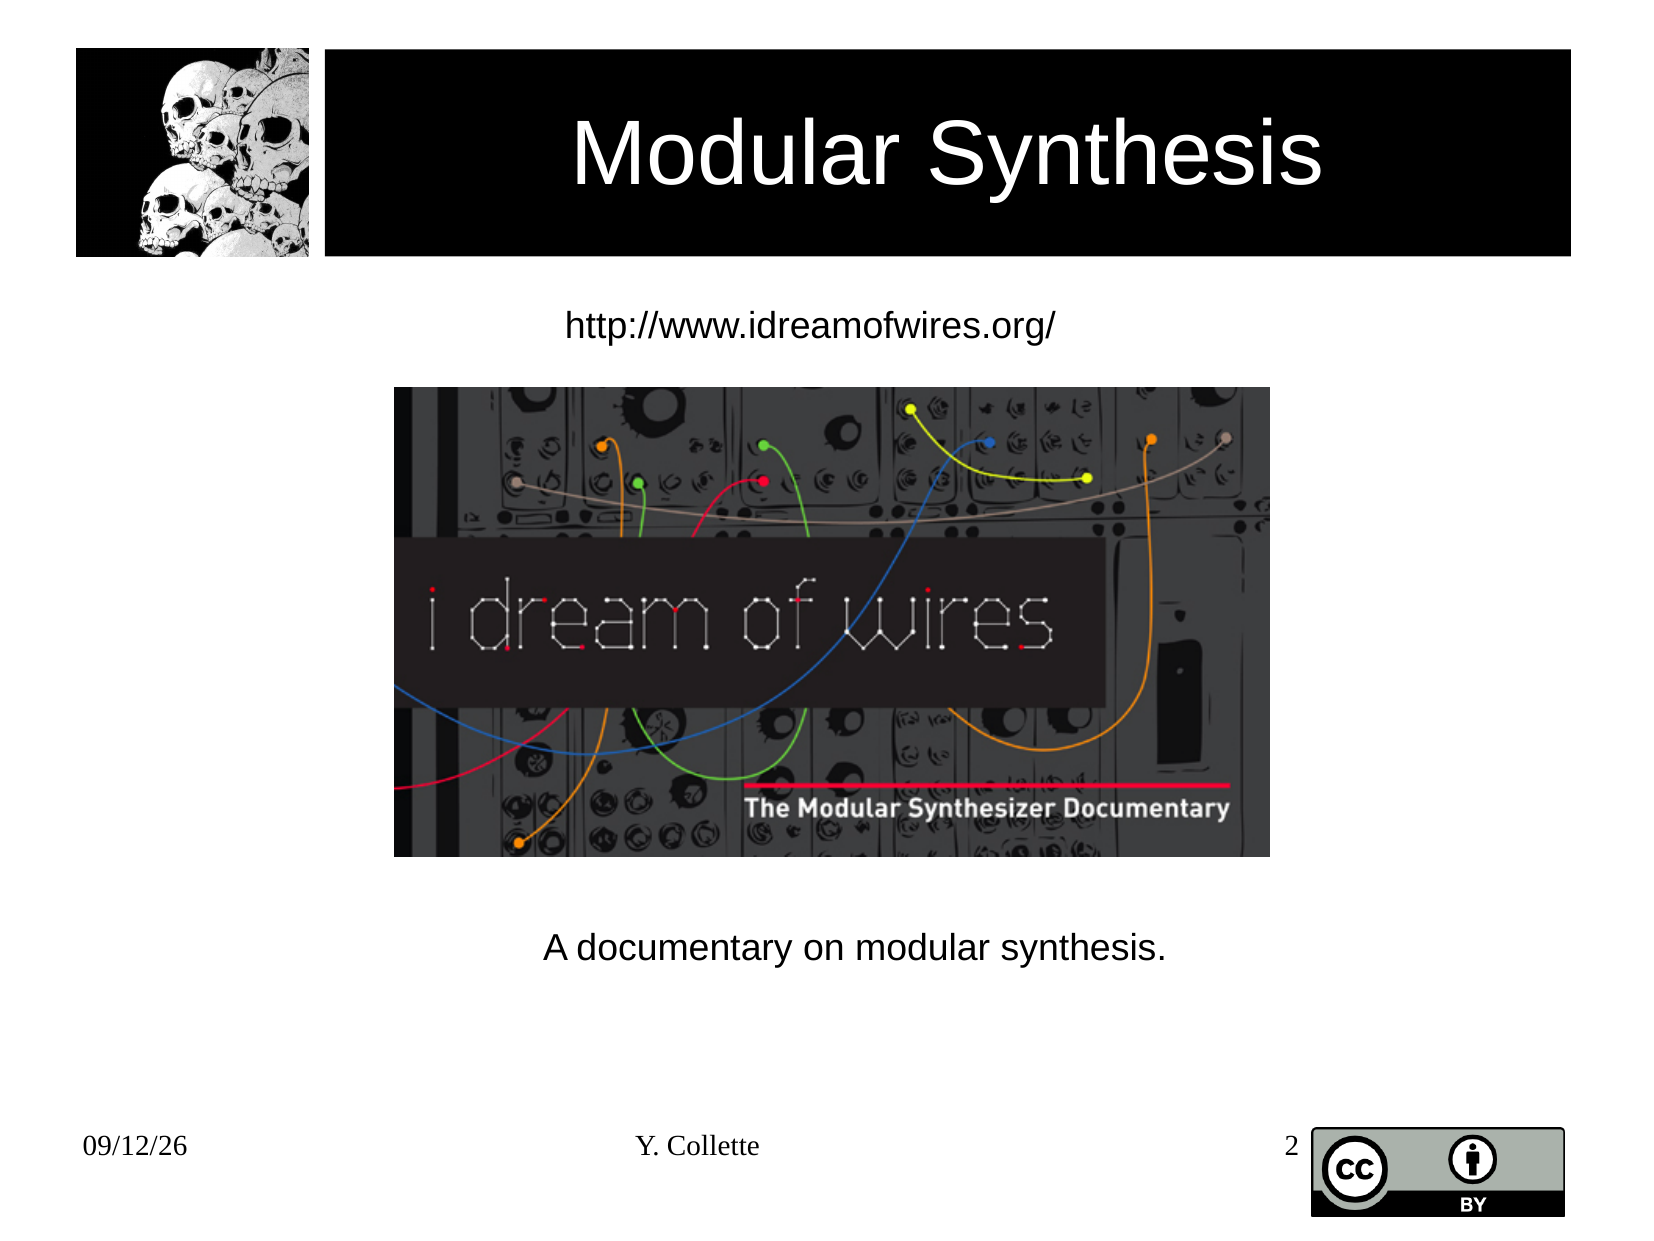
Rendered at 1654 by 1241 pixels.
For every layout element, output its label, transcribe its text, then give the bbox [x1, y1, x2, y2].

picture [1311, 1127, 1565, 1217]
text_box http://www.idreamofwires.org/ [550, 297, 1101, 367]
text_box A documentary on modular synthesis. [528, 918, 1205, 976]
picture [394, 387, 1270, 857]
picture [76, 48, 309, 257]
title Modular Synthesis [324, 49, 1571, 257]
